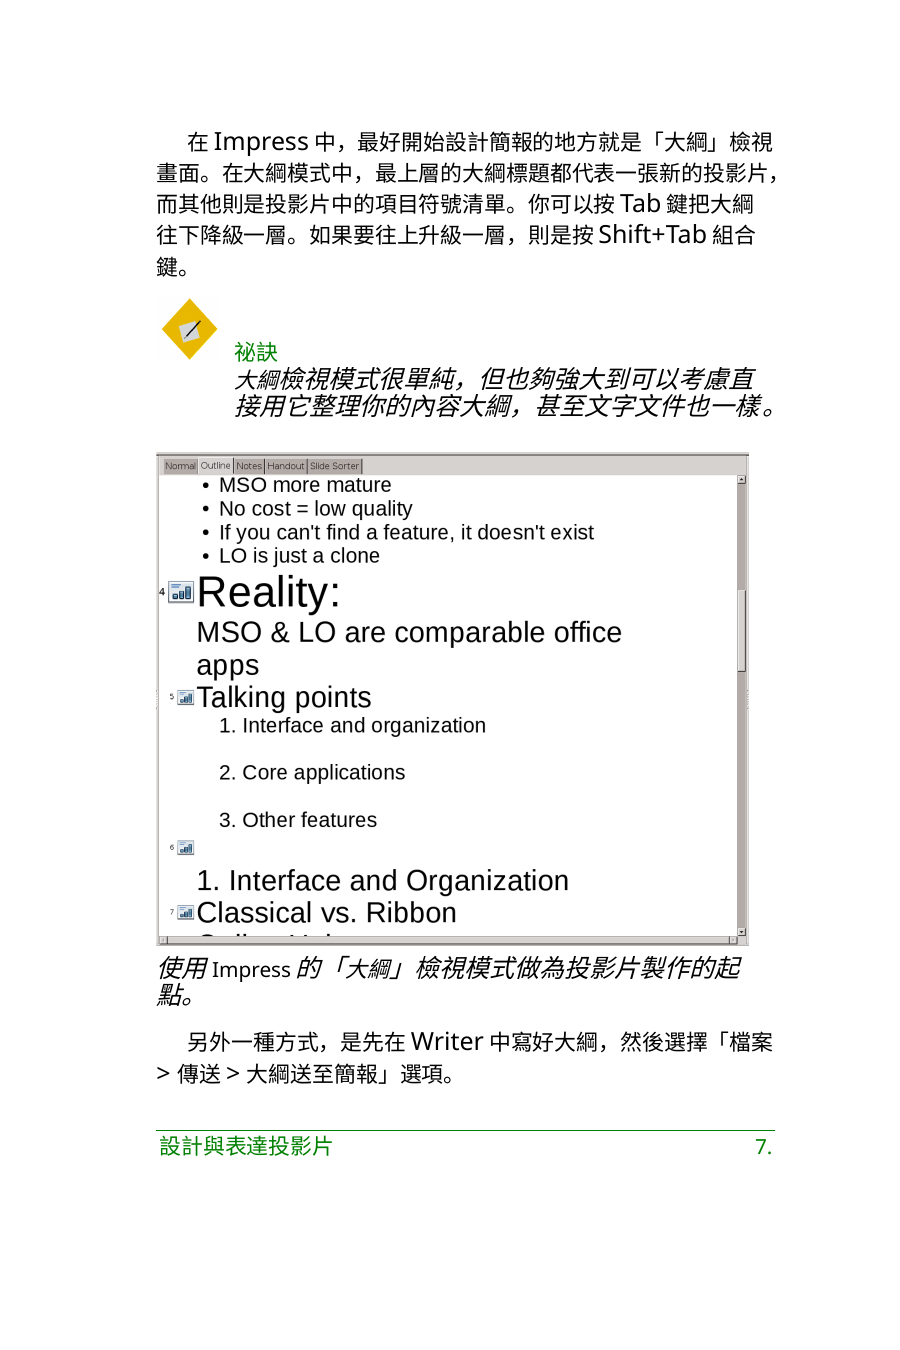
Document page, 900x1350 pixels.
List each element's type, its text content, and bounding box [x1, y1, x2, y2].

table_cell 使用 Impress的「大綱」檢視模式做為投影片製作的起點。 [156, 948, 775, 1010]
text 另外一種方式，是先在Writer中寫好大綱，然後選擇「檔案 > 傳送 > 大綱送至簡報」選項。 [156, 1026, 775, 1088]
text 在Impress中，最好開始設計簡報的地方就是「大綱」檢視畫面。在大綱模式中，最上層的大綱標題都代表一張新的投影片，而其他則是投影片中的項目符號清單。你可以按Tab鍵把大綱往下降級一層。如果要往上升級一層，則是按Shift+Tab組合鍵。 [156, 125, 775, 281]
picture [156, 452, 749, 946]
list 祕訣 [156, 337, 775, 367]
text 大綱檢視模式很單純，但也夠強大到可以考慮直接用它整理你的內容大綱，甚至文字文件也一樣。 [234, 367, 775, 421]
table_header [156, 452, 775, 948]
picture [157, 297, 220, 361]
